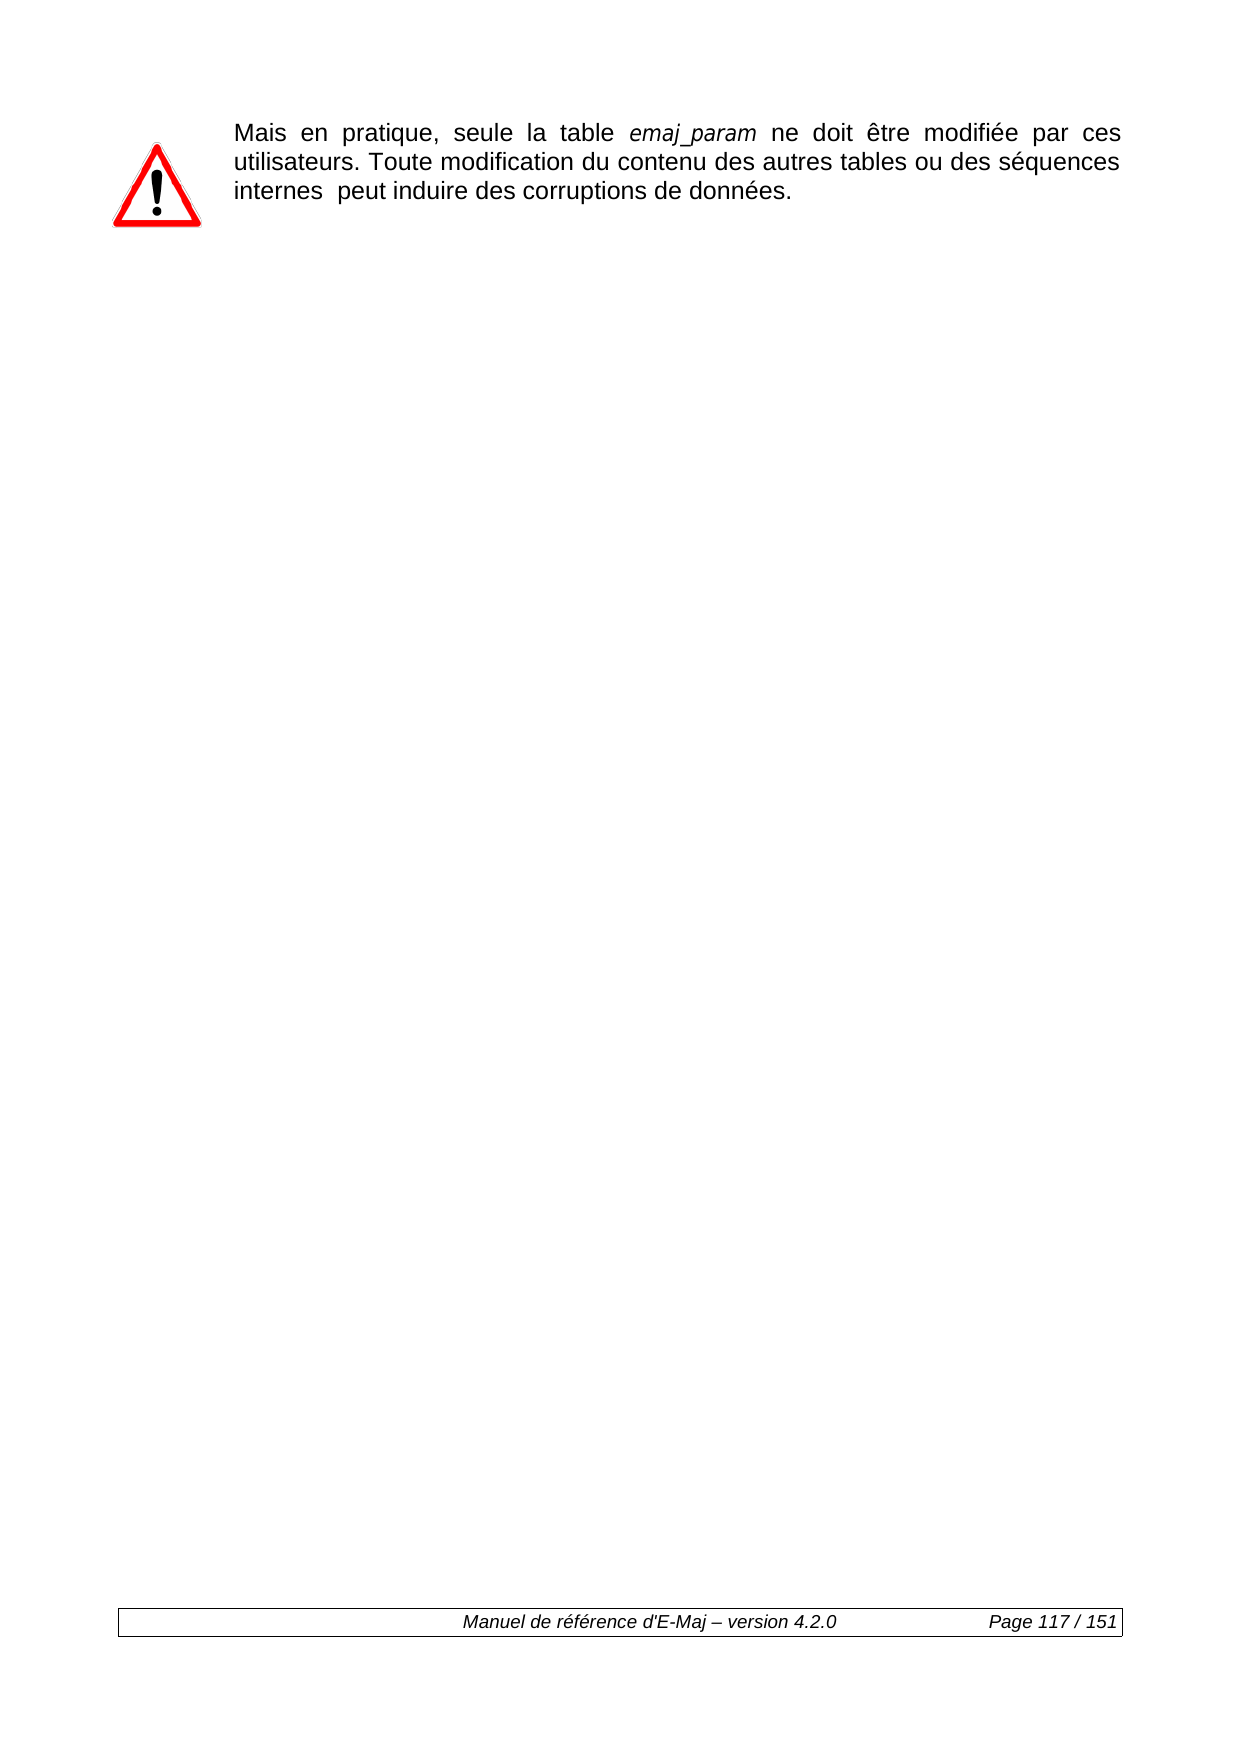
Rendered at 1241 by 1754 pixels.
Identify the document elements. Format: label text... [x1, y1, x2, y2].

text Mais en pratique, seule la table emaj_param ne doit être modifiée par ces utilisateurs. Toute modification du contenu des autres tables ou des séquences internes peut induire des corruptions de données. [234, 118, 1122, 205]
picture [112, 142, 202, 228]
